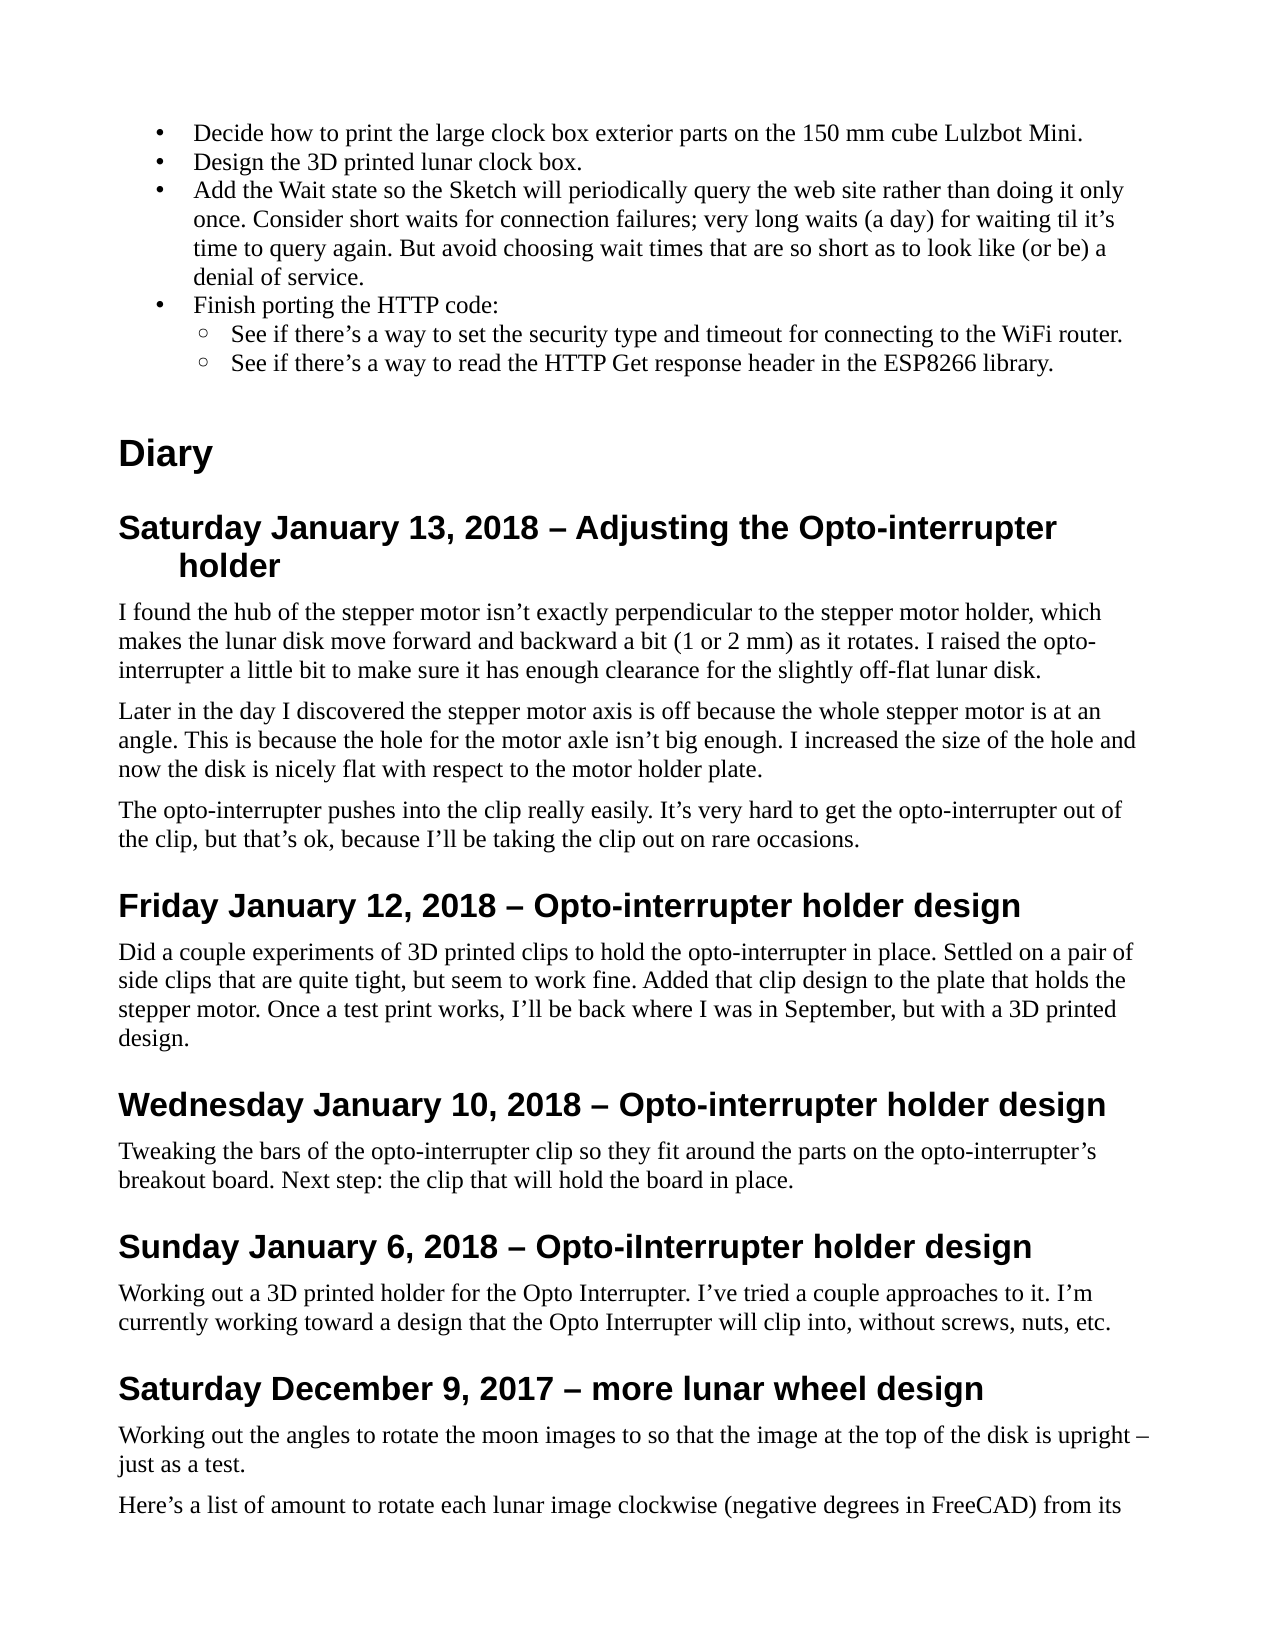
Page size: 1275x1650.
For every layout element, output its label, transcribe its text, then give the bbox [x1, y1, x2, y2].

text Here’s a list of amount to rotate each lunar image clockwise (negative degrees in FreeCAD) from its [118, 1490, 1157, 1519]
text Tweaking the bars of the opto-interrupter clip so they fit around the parts on the opto-interrupter’s breakout board. Next step: the clip that will hold the board in place. [118, 1136, 1157, 1194]
text Working out the angles to rotate the moon images to so that the image at the top of the disk is upright – just as a test. [118, 1420, 1157, 1478]
text I found the hub of the stepper motor isn’t exactly perpendicular to the stepper motor holder, which makes the lunar disk move forward and backward a bit (1 or 2 mm) as it rotates. I raised the opto-interrupter a little bit to make sure it has enough clearance for the slightly off-flat lunar disk. [118, 597, 1157, 684]
list Add the Wait state so the Sketch will periodically query the web site rather than doing it only once. Consider short waits for connection failures; very long waits (a day) for waiting til it’s time to query again. But avoid choosing wait times that are so short as to look like (or be) a denial of service. [156, 176, 1157, 291]
list Decide how to print the large clock box exterior parts on the 150 mm cube Lulzbot Mini. [156, 118, 1157, 147]
text Working out a 3D printed holder for the Opto Interrupter. I’ve tried a couple approaches to it. I’m currently working toward a design that the Opto Interrupter will clip into, without screws, nuts, etc. [118, 1278, 1157, 1336]
text The opto-interrupter pushes into the clip really easily. It’s very hard to get the opto-interrupter out of the clip, but that’s ok, because I’ll be taking the clip out on rare occasions. [118, 795, 1157, 852]
list See if there’s a way to read the HTTP Get response header in the ESP8266 library. [193, 348, 1157, 377]
list Finish porting the HTTP code: [156, 291, 1157, 319]
list Design the 3D printed lunar clock box. [156, 147, 1157, 176]
subtitle Friday January 12, 2018 – Opto-interrupter holder design [118, 886, 1157, 924]
subtitle Wednesday January 10, 2018 – Opto-interrupter holder design [118, 1085, 1157, 1124]
subtitle Diary [118, 431, 1157, 474]
list See if there’s a way to set the security type and timeout for connecting to the WiFi router. [193, 319, 1157, 348]
subtitle Sunday January 6, 2018 – Opto-iInterrupter holder design [118, 1227, 1157, 1266]
subtitle Saturday December 9, 2017 – more lunar wheel design [118, 1369, 1157, 1408]
text Later in the day I discovered the stepper motor axis is off because the whole stepper motor is at an angle. This is because the hole for the motor axle isn’t big enough. I increased the size of the hole and now the disk is nicely flat with respect to the motor holder plate. [118, 696, 1157, 782]
subtitle Saturday January 13, 2018 – Adjusting the Opto-interrupter holder [118, 508, 1157, 585]
text Did a couple experiments of 3D printed clips to hold the opto-interrupter in place. Settled on a pair of side clips that are quite tight, but seem to work fine. Added that clip design to the plate that holds the stepper motor. Once a test print works, I’ll be back where I was in September, but with a 3D printed design. [118, 937, 1157, 1052]
